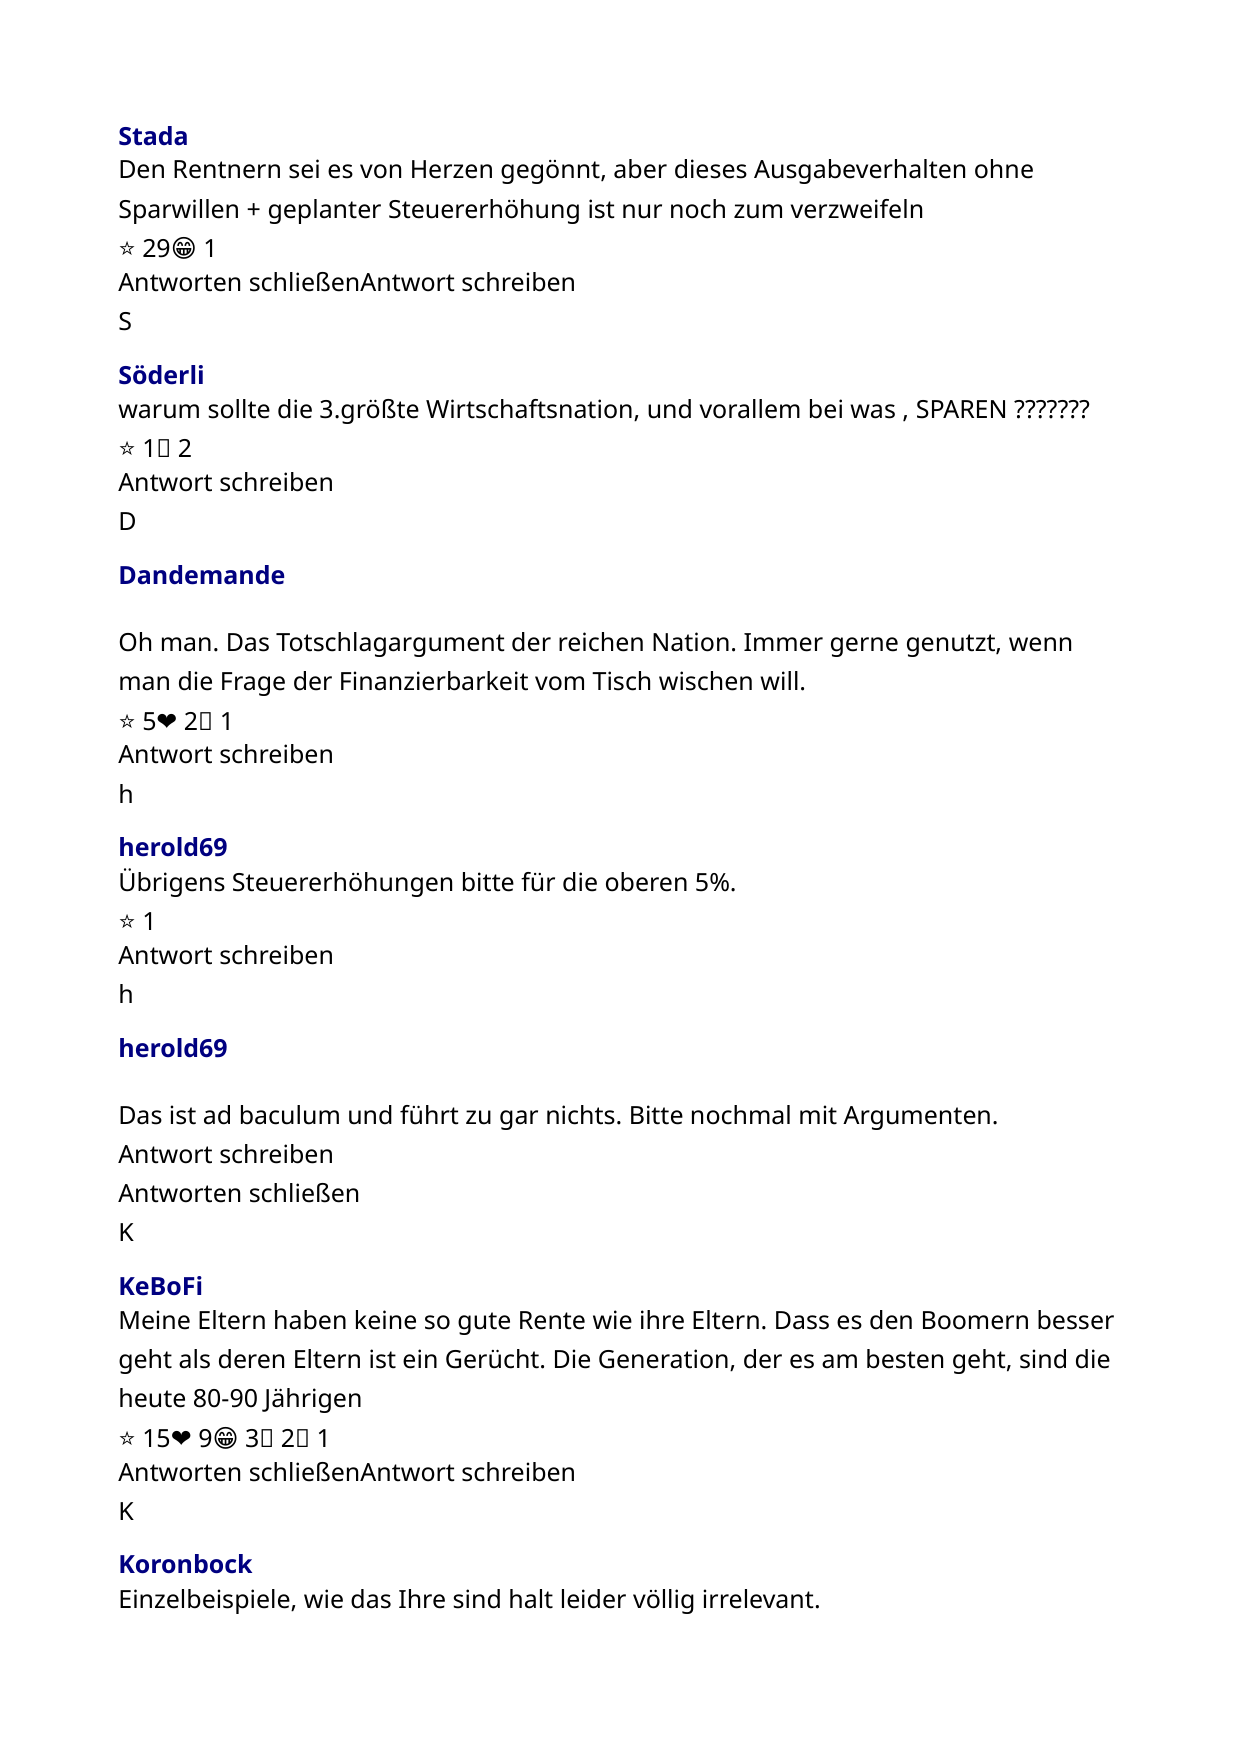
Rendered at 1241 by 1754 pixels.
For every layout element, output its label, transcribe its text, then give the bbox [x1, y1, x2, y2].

text ⭐️ 1🤨 2 [118, 431, 1122, 465]
text ⭐️ 5❤️ 2🤨 1 [118, 703, 1122, 737]
subtitle KeBoFi [118, 1269, 1122, 1303]
text Antworten schließenAntwort schreiben [118, 1454, 1122, 1488]
text ⭐️ 29😁 1 [118, 231, 1122, 264]
text D [118, 504, 1122, 538]
subtitle Dandemande [118, 558, 1122, 592]
text Den Rentnern sei es von Herzen gegönnt, aber dieses Ausgabeverhalten ohne Sparwillen + geplanter Steuererhöhung ist nur noch zum verzweifeln [118, 152, 1122, 225]
text Meine Eltern haben keine so gute Rente wie ihre Eltern. Dass es den Boomern besser geht als deren Eltern ist ein Gerücht. Die Generation, der es am besten geht, sind die heute 80-90 Jährigen [118, 1303, 1122, 1415]
text h [118, 776, 1122, 810]
text Antwort schreiben [118, 465, 1122, 499]
text Übrigens Steuererhöhungen bitte für die oberen 5%. [118, 864, 1122, 898]
text warum sollte die 3.größte Wirtschaftsnation, und vorallem bei was , SPAREN ??????? [118, 392, 1122, 426]
text Einzelbeispiele, wie das Ihre sind halt leider völlig irrelevant. [118, 1581, 1122, 1615]
text Antwort schreiben [118, 1137, 1122, 1171]
text ⭐️ 15❤️ 9😁 3🙁 2🤨 1 [118, 1420, 1122, 1454]
subtitle Koronbock [118, 1547, 1122, 1581]
text Oh man. Das Totschlagargument der reichen Nation. Immer gerne genutzt, wenn man die Frage der Finanzierbarkeit vom Tisch wischen will. [118, 625, 1122, 698]
text K [118, 1215, 1122, 1249]
subtitle herold69 [118, 830, 1122, 864]
text S [118, 304, 1122, 338]
text Antworten schließen [118, 1176, 1122, 1210]
subtitle Stada [118, 118, 1122, 152]
text ⭐️ 1 [118, 903, 1122, 937]
subtitle herold69 [118, 1030, 1122, 1064]
text h [118, 977, 1122, 1011]
subtitle Söderli [118, 357, 1122, 392]
text Antworten schließenAntwort schreiben [118, 264, 1122, 299]
text Antwort schreiben [118, 937, 1122, 971]
text Das ist ad baculum und führt zu gar nichts. Bitte nochmal mit Argumenten. [118, 1097, 1122, 1131]
text Antwort schreiben [118, 737, 1122, 771]
text K [118, 1493, 1122, 1527]
